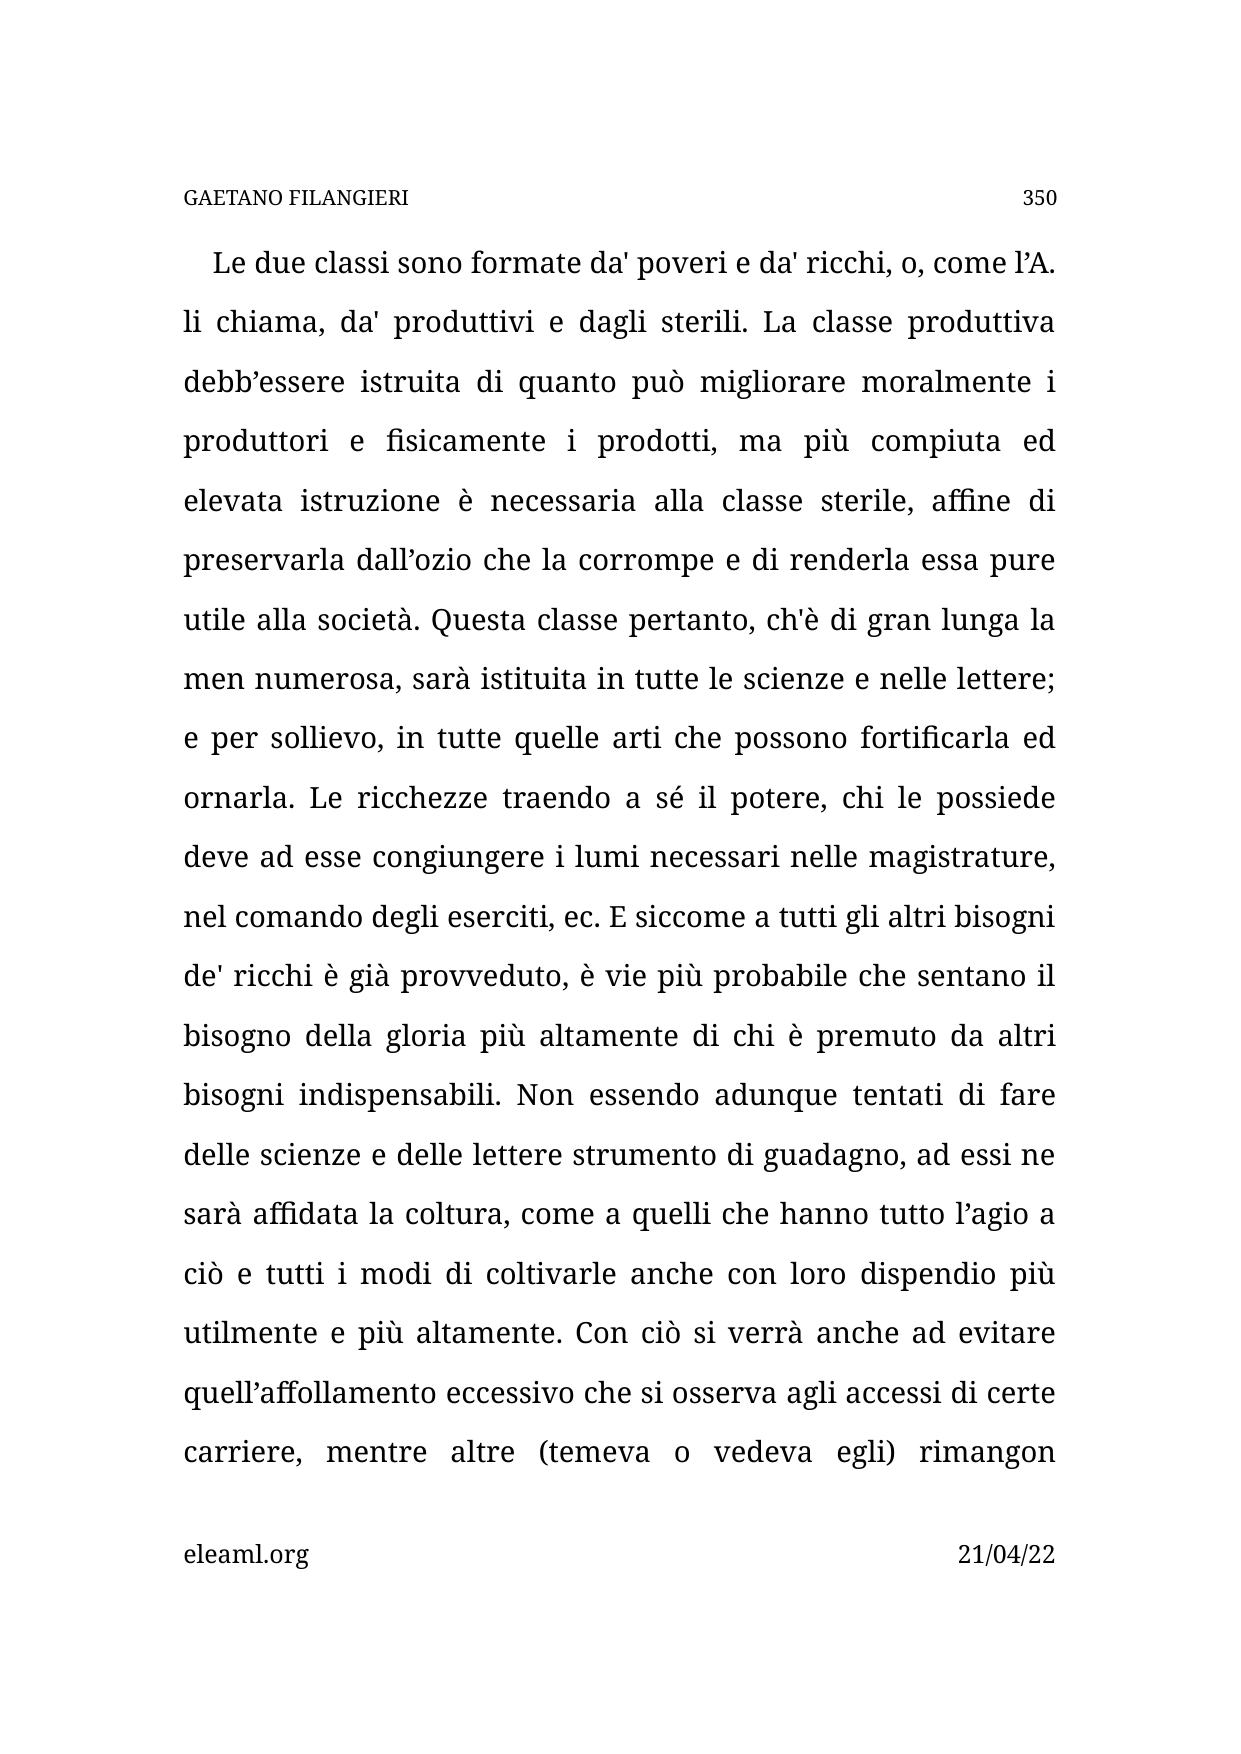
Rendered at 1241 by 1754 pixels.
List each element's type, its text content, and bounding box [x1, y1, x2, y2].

text Le due classi sono formate da' poveri e da' ricchi, o, come l’A. li chiama, da' produttivi e dagli sterili. La classe produttiva debb’essere istruita di quanto può migliorare moralmente i produttori e fisicamente i prodotti, ma più compiuta ed elevata istruzione è necessaria alla classe sterile, affine di preservarla dall’ozio che la corrompe e di renderla essa pure utile alla società. Questa classe pertanto, ch'è di gran lunga la men numerosa, sarà istituita in tutte le scienze e nelle lettere; e per sollievo, in tutte quelle arti che possono fortificarla ed ornarla. Le ricchezze traendo a sé il potere, chi le possiede deve ad esse congiungere i lumi necessari nelle magistrature, nel comando degli eserciti, ec. E siccome a tutti gli altri bisogni de' ricchi è già provveduto, è vie più probabile che sentano il bisogno della gloria più altamente di chi è premuto da altri bisogni indispensabili. Non essendo adunque tentati di fare delle scienze e delle lettere strumento di guadagno, ad essi ne sarà affidata la coltura, come a quelli che hanno tutto l’agio a ciò e tutti i modi di coltivarle anche con loro dispendio più utilmente e più altamente. Con ciò si verrà anche ad evitare quell’affollamento eccessivo che si osserva agli accessi di certe carriere, mentre altre (temeva o vedeva egli) rimangon [183, 242, 1057, 1471]
